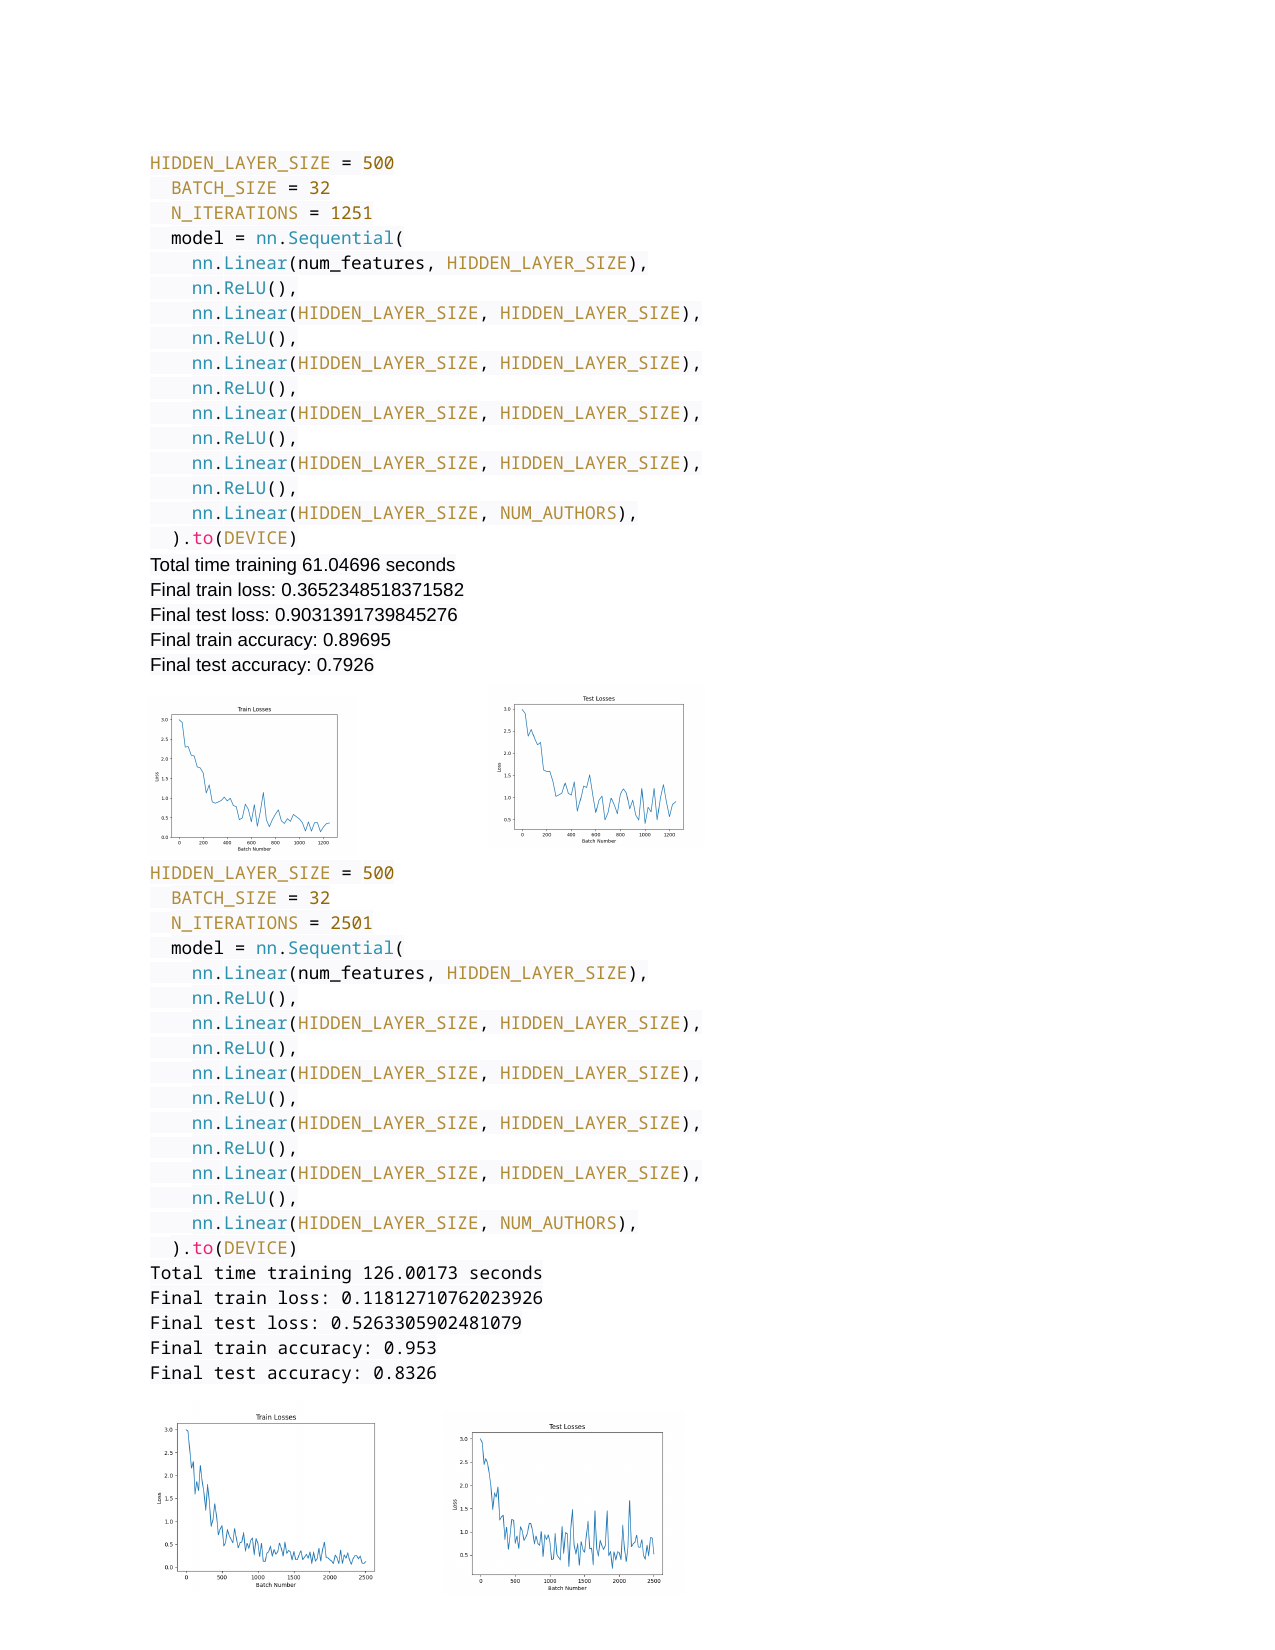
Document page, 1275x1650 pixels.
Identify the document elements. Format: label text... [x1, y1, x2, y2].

text Final test accuracy: 0.8326 [150, 1359, 1125, 1384]
text BATCH_SIZE = 32 [150, 884, 1125, 909]
text ).to(DEVICE) [150, 1234, 1125, 1259]
text nn.ReLU(), [150, 1034, 1125, 1059]
text HIDDEN_LAYER_SIZE = 500 [150, 150, 1125, 175]
picture [145, 1400, 400, 1592]
text nn.Linear(HIDDEN_LAYER_SIZE, HIDDEN_LAYER_SIZE), [150, 1059, 1125, 1084]
text nn.Linear(HIDDEN_LAYER_SIZE, HIDDEN_LAYER_SIZE), [150, 1009, 1125, 1034]
text N_ITERATIONS = 2501 [150, 909, 1125, 934]
text nn.Linear(HIDDEN_LAYER_SIZE, HIDDEN_LAYER_SIZE), [150, 350, 1125, 375]
text nn.Linear(HIDDEN_LAYER_SIZE, HIDDEN_LAYER_SIZE), [150, 450, 1125, 475]
text model = nn.Sequential( [150, 225, 1125, 250]
text nn.Linear(HIDDEN_LAYER_SIZE, HIDDEN_LAYER_SIZE), [150, 1159, 1125, 1184]
text Total time training 126.00173 seconds [150, 1259, 1125, 1284]
text nn.Linear(HIDDEN_LAYER_SIZE, NUM_AUTHORS), [150, 500, 1125, 525]
picture [441, 1410, 687, 1595]
text nn.ReLU(), [150, 275, 1125, 300]
text nn.Linear(HIDDEN_LAYER_SIZE, HIDDEN_LAYER_SIZE), [150, 400, 1125, 425]
text model = nn.Sequential( [150, 934, 1125, 959]
text nn.ReLU(), [150, 1084, 1125, 1109]
text ).to(DEVICE) [150, 525, 1125, 550]
text nn.ReLU(), [150, 325, 1125, 350]
text nn.Linear(num_features, HIDDEN_LAYER_SIZE), [150, 959, 1125, 984]
text Final test accuracy: 0.7926 [150, 650, 1125, 675]
picture [146, 695, 358, 855]
text nn.Linear(HIDDEN_LAYER_SIZE, HIDDEN_LAYER_SIZE), [150, 300, 1125, 325]
text nn.Linear(HIDDEN_LAYER_SIZE, NUM_AUTHORS), [150, 1209, 1125, 1234]
text Final train loss: 0.3652348518371582 [150, 575, 1125, 600]
picture [487, 684, 705, 847]
text nn.ReLU(), [150, 475, 1125, 500]
text nn.Linear(num_features, HIDDEN_LAYER_SIZE), [150, 250, 1125, 275]
text Final train accuracy: 0.953 [150, 1334, 1125, 1359]
text nn.ReLU(), [150, 375, 1125, 400]
text Final train accuracy: 0.89695 [150, 625, 1125, 650]
text nn.ReLU(), [150, 425, 1125, 450]
text BATCH_SIZE = 32 [150, 175, 1125, 200]
text nn.ReLU(), [150, 1134, 1125, 1159]
text HIDDEN_LAYER_SIZE = 500 [150, 859, 1125, 884]
text Final train loss: 0.11812710762023926 [150, 1284, 1125, 1309]
text Total time training 61.04696 seconds [150, 550, 1125, 575]
text N_ITERATIONS = 1251 [150, 200, 1125, 225]
text nn.ReLU(), [150, 984, 1125, 1009]
text Final test loss: 0.9031391739845276 [150, 600, 1125, 625]
text nn.Linear(HIDDEN_LAYER_SIZE, HIDDEN_LAYER_SIZE), [150, 1109, 1125, 1134]
text nn.ReLU(), [150, 1184, 1125, 1209]
text Final test loss: 0.5263305902481079 [150, 1309, 1125, 1334]
